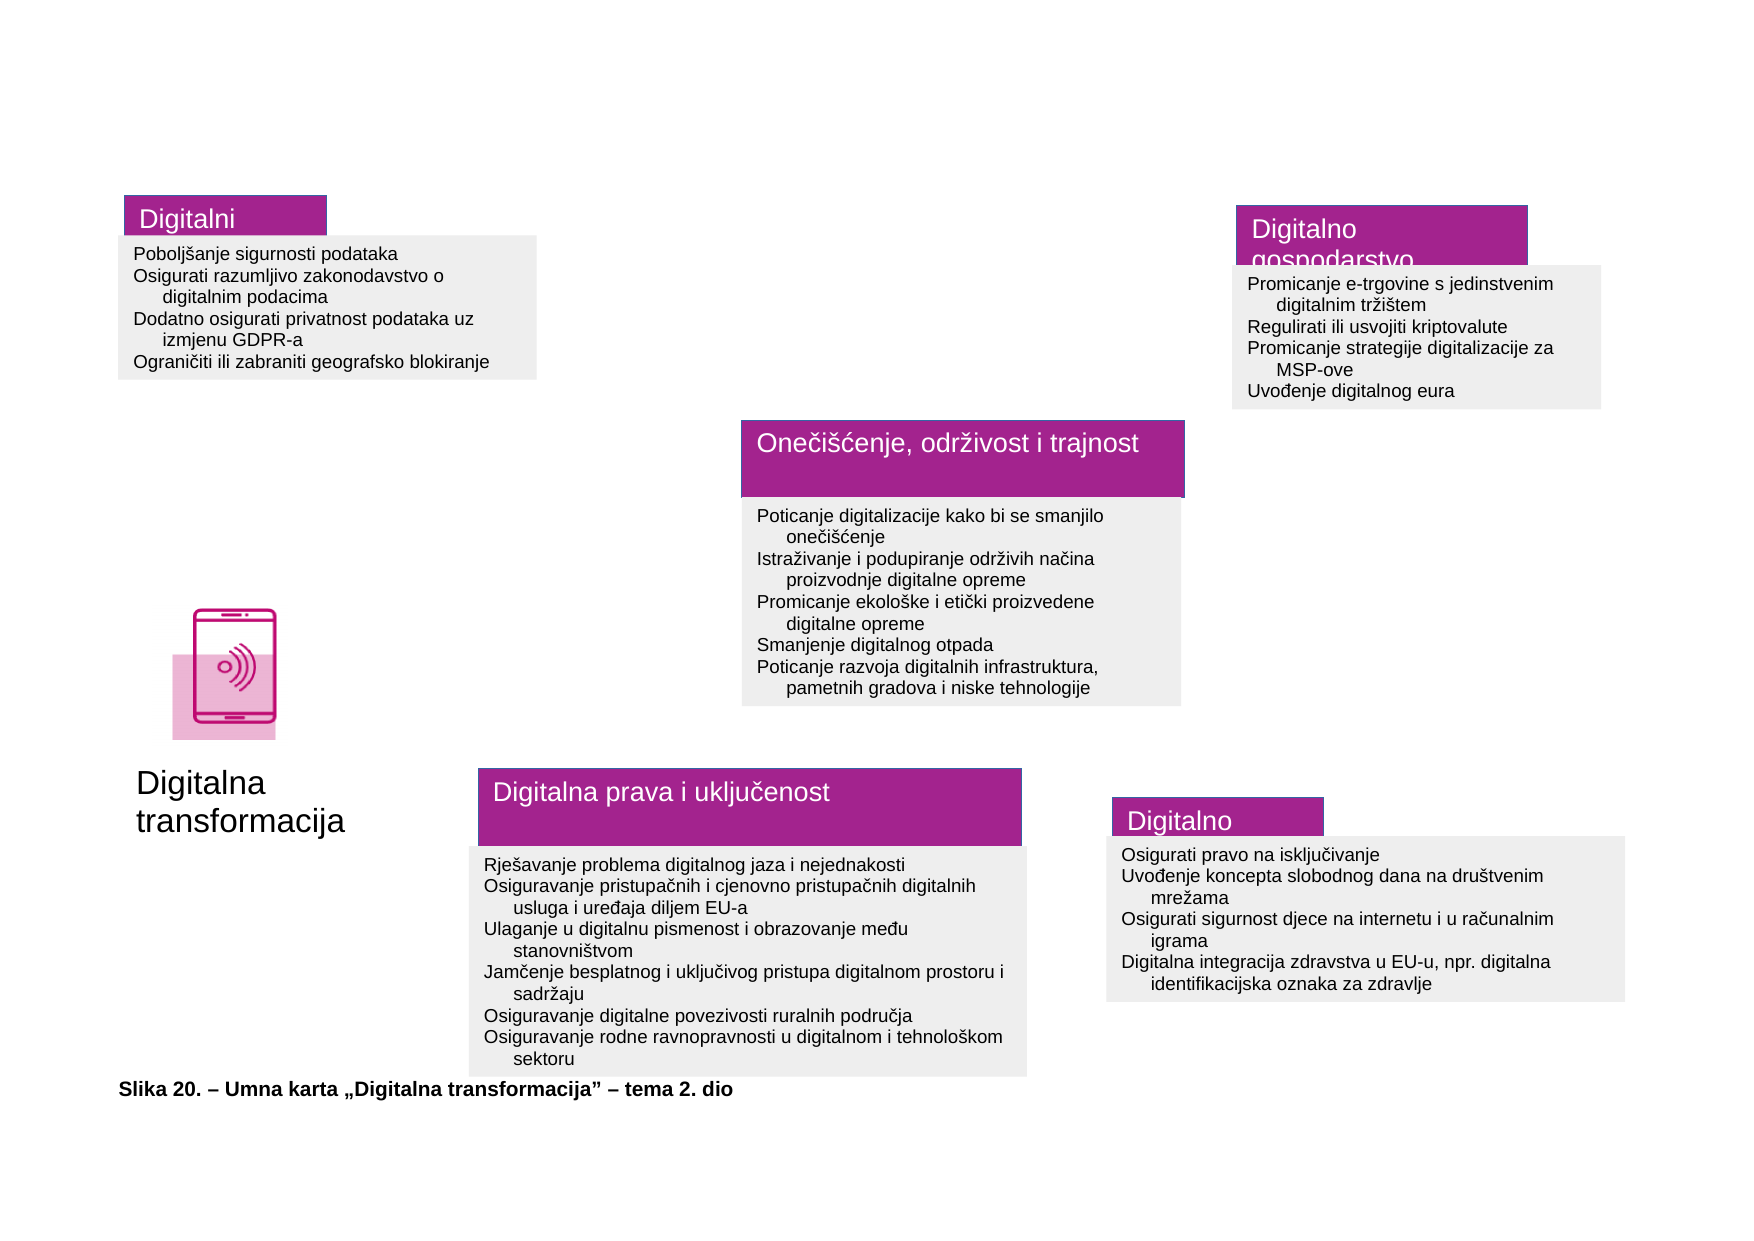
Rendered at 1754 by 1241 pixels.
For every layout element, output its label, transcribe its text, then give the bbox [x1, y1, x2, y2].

picture [152, 602, 288, 746]
text Slika 20. – Umna karta „Digitalna transformacija” – tema 2. dio [118, 208, 1625, 1101]
